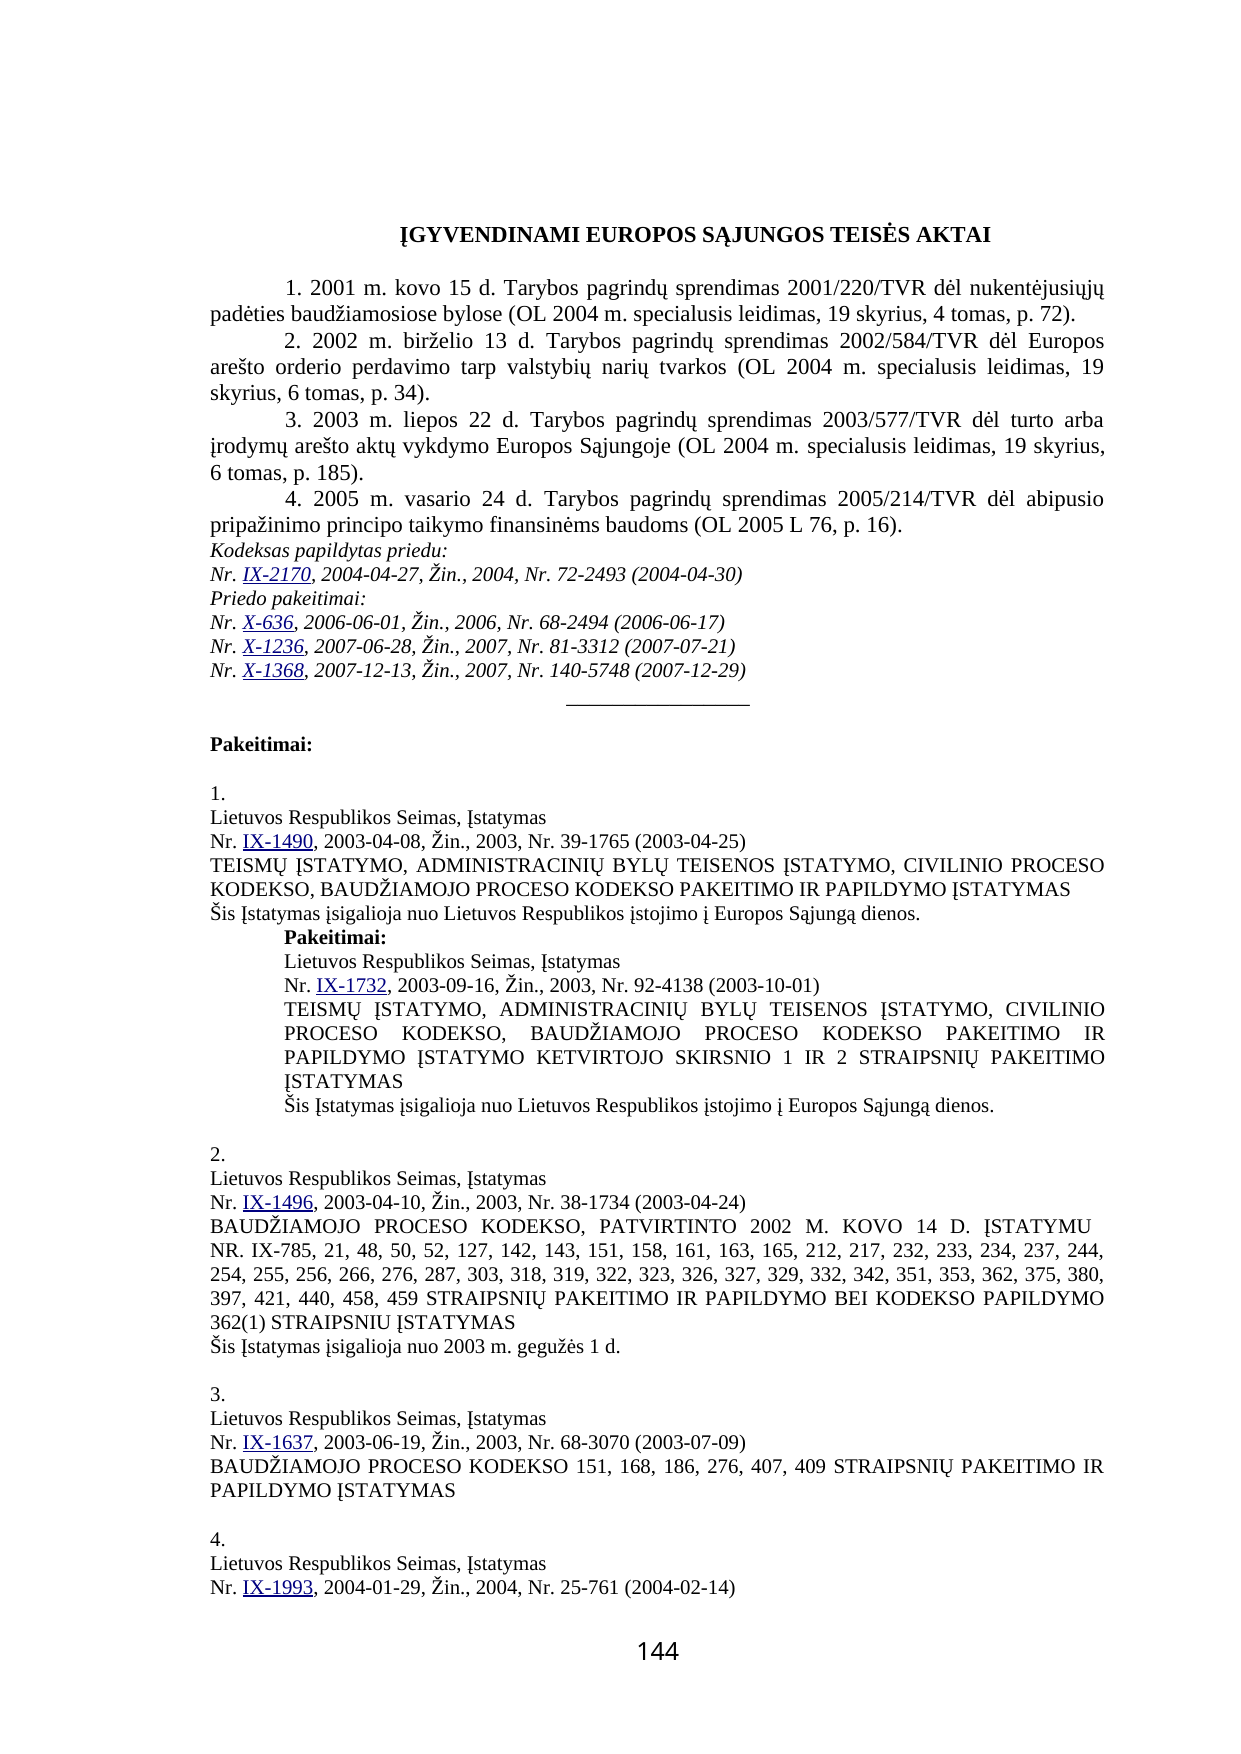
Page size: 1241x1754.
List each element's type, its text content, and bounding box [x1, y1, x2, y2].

text Lietuvos Respublikos Seimas, Įstatymas [210, 1406, 1106, 1430]
text Šis Įstatymas įsigalioja nuo Lietuvos Respublikos įstojimo į Europos Sąjungą dienos. [210, 901, 1106, 925]
text 3. [210, 1382, 1106, 1406]
text 1. 2001 m. kovo 15 d. Tarybos pagrindų sprendimas 2001/220/TVR dėl nukentėjusiųjų padėties baudžiamosiose bylose (OL 2004 m. specialusis leidimas, 19 skyrius, 4 tomas, p. 72). [210, 274, 1106, 327]
text Nr. IX-2170, 2004-04-27, Žin., 2004, Nr. 72-2493 (2004-04-30) [210, 562, 1106, 586]
text 2. 2002 m. birželio 13 d. Tarybos pagrindų sprendimas 2002/584/TVR dėl Europos arešto orderio perdavimo tarp valstybių narių tvarkos (OL 2004 m. specialusis leidimas, 19 skyrius, 6 tomas, p. 34). [210, 327, 1106, 406]
text 3. 2003 m. liepos 22 d. Tarybos pagrindų sprendimas 2003/577/TVR dėl turto arba įrodymų arešto aktų vykdymo Europos Sąjungoje (OL 2004 m. specialusis leidimas, 19 skyrius, 6 tomas, p. 185). [210, 406, 1106, 485]
text Nr. IX-1490, 2003-04-08, Žin., 2003, Nr. 39-1765 (2003-04-25) [210, 829, 1106, 853]
text Lietuvos Respublikos Seimas, Įstatymas [210, 949, 1106, 973]
text Pakeitimai: [210, 732, 1106, 756]
text 1. [210, 781, 1106, 804]
text Šis Įstatymas įsigalioja nuo 2003 m. gegužės 1 d. [210, 1334, 1106, 1358]
text Kodeksas papildytas priedu: [210, 538, 1106, 562]
text ________________ [210, 682, 1106, 708]
text Nr. X-636, 2006-06-01, Žin., 2006, Nr. 68-2494 (2006-06-17) [210, 610, 1106, 634]
text Lietuvos Respublikos Seimas, Įstatymas [210, 804, 1106, 829]
text Lietuvos Respublikos Seimas, Įstatymas [210, 1551, 1106, 1574]
text Nr. X-1368, 2007-12-13, Žin., 2007, Nr. 140-5748 (2007-12-29) [210, 658, 1106, 682]
text ĮGYVENDINAMI EUROPOS SĄJUNGOS TEISĖS AKTAI [210, 221, 1106, 248]
text 4. [210, 1526, 1106, 1551]
text Šis Įstatymas įsigalioja nuo Lietuvos Respublikos įstojimo į Europos Sąjungą dienos. [210, 1093, 1106, 1117]
text 4. 2005 m. vasario 24 d. Tarybos pagrindų sprendimas 2005/214/TVR dėl abipusio pripažinimo principo taikymo finansinėms baudoms (OL 2005 L 76, p. 16). [210, 485, 1106, 538]
text BAUDŽIAMOJO PROCESO KODEKSO, PATVIRTINTO 2002 M. KOVO 14 D. ĮSTATYMU NR. IX-785, 21, 48, 50, 52, 127, 142, 143, 151, 158, 161, 163, 165, 212, 217, 232, 233, 234, 237, 244, 254, 255, 256, 266, 276, 287, 303, 318, 319, 322, 323, 326, 327, 329, 332, 342, 351, 353, 362, 375, 380, 397, 421, 440, 458, 459 STRAIPSNIŲ PAKEITIMO IR PAPILDYMO BEI KODEKSO PAPILDYMO 362(1) STRAIPSNIU ĮSTATYMAS [210, 1214, 1106, 1334]
text Nr. IX-1993, 2004-01-29, Žin., 2004, Nr. 25-761 (2004-02-14) [210, 1574, 1106, 1599]
text Nr. IX-1496, 2003-04-10, Žin., 2003, Nr. 38-1734 (2003-04-24) [210, 1189, 1106, 1214]
text 2. [210, 1141, 1106, 1166]
text Nr. IX-1732, 2003-09-16, Žin., 2003, Nr. 92-4138 (2003-10-01) [210, 973, 1106, 997]
text Nr. IX-1637, 2003-06-19, Žin., 2003, Nr. 68-3070 (2003-07-09) [210, 1430, 1106, 1454]
text Priedo pakeitimai: [210, 586, 1106, 610]
text Pakeitimai: [210, 925, 1106, 949]
text TEISMŲ ĮSTATYMO, ADMINISTRACINIŲ BYLŲ TEISENOS ĮSTATYMO, CIVILINIO PROCESO KODEKSO, BAUDŽIAMOJO PROCESO KODEKSO PAKEITIMO IR PAPILDYMO ĮSTATYMAS [210, 853, 1106, 901]
text Nr. X-1236, 2007-06-28, Žin., 2007, Nr. 81-3312 (2007-07-21) [210, 634, 1106, 658]
text Lietuvos Respublikos Seimas, Įstatymas [210, 1166, 1106, 1189]
text BAUDŽIAMOJO PROCESO KODEKSO 151, 168, 186, 276, 407, 409 STRAIPSNIŲ PAKEITIMO IR PAPILDYMO ĮSTATYMAS [210, 1454, 1106, 1502]
text TEISMŲ ĮSTATYMO, ADMINISTRACINIŲ BYLŲ TEISENOS ĮSTATYMO, CIVILINIO PROCESO KODEKSO, BAUDŽIAMOJO PROCESO KODEKSO PAKEITIMO IR PAPILDYMO ĮSTATYMO KETVIRTOJO SKIRSNIO 1 IR 2 STRAIPSNIŲ PAKEITIMO ĮSTATYMAS [284, 997, 1106, 1093]
